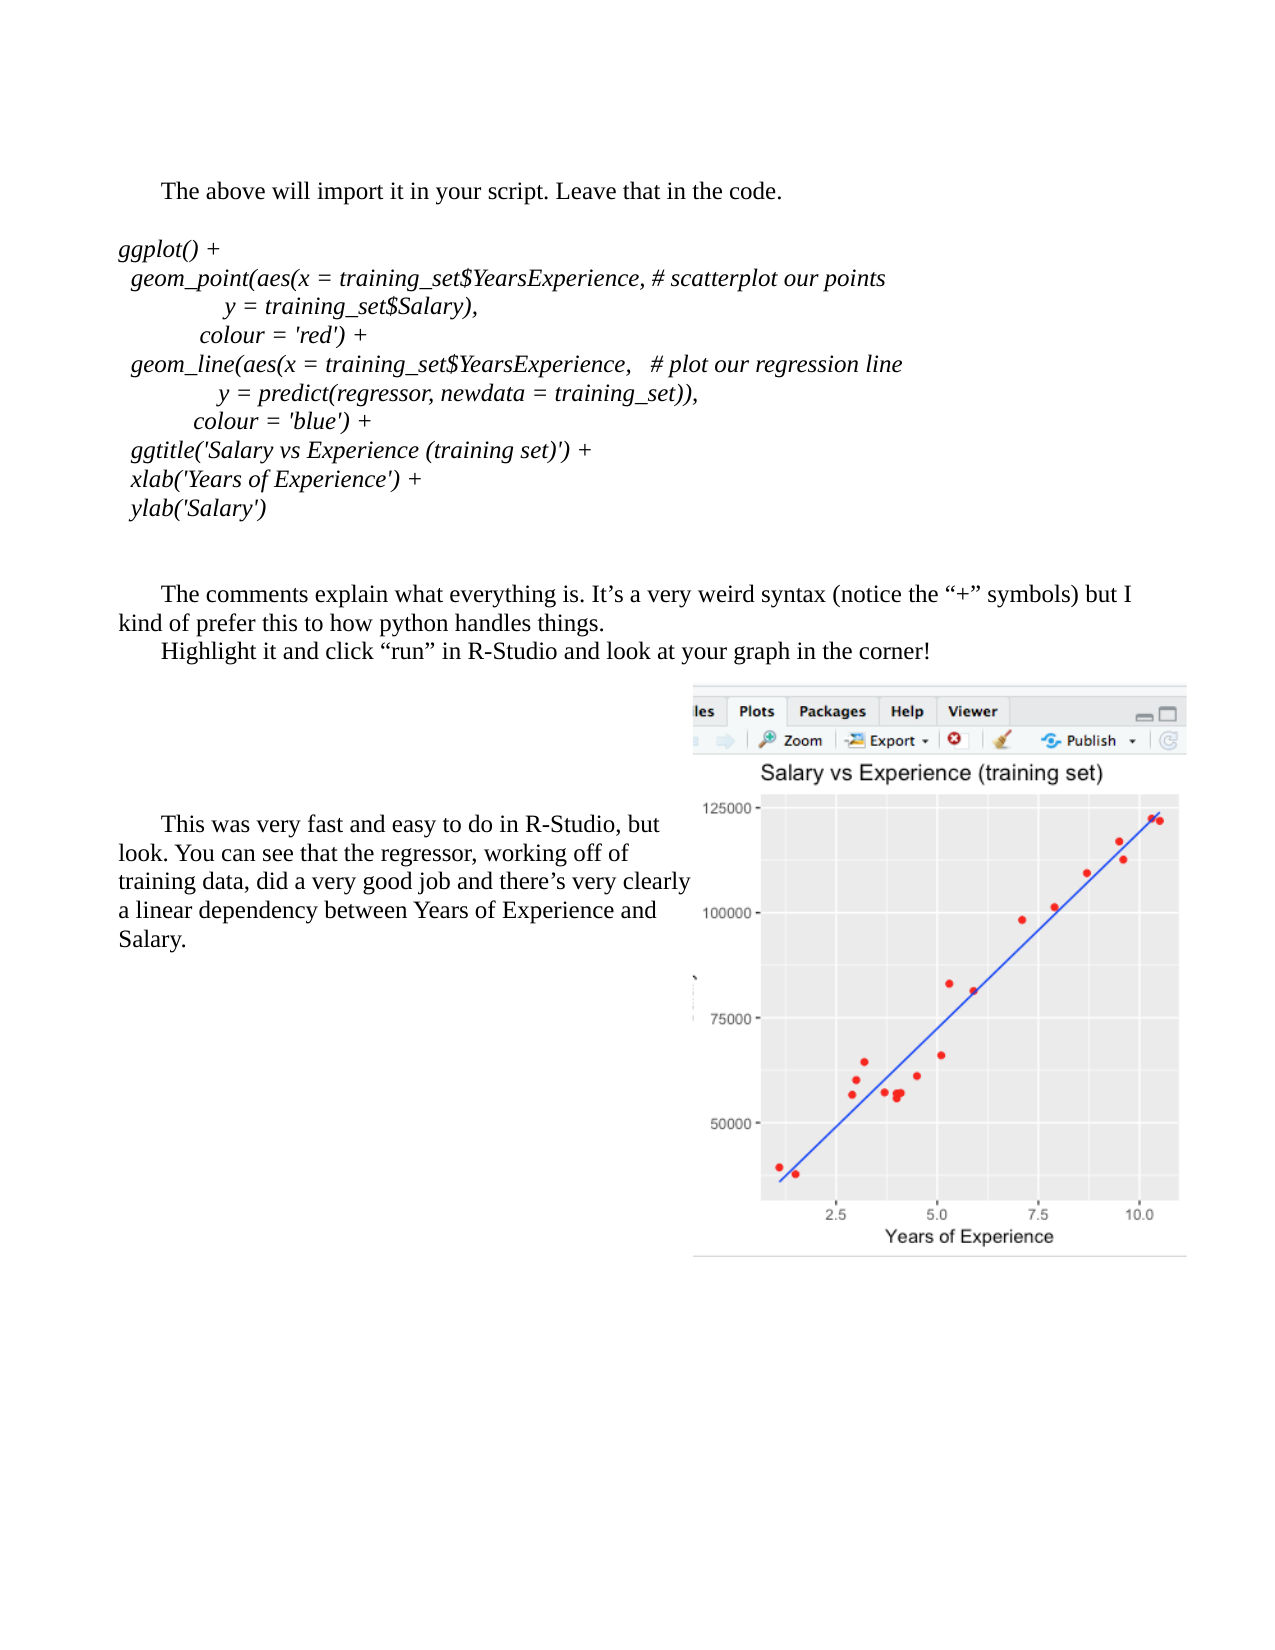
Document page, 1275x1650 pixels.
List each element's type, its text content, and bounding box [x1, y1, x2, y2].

text y = predict(regressor, newdata = training_set)), [118, 378, 1157, 406]
text This was very fast and easy to do in R-Studio, but look. You can see that the regressor, working off of training data, did a very good job and there’s very clearly a linear dependency between Years of Experience and Salary. [118, 809, 692, 953]
text The above will import it in your script. Leave that in the code. [118, 176, 1157, 205]
text ylab('Salary') [118, 493, 1157, 521]
text ggtitle('Salary vs Experience (training set)') + [118, 435, 1157, 464]
text colour = 'blue') + [118, 406, 1157, 435]
text The comments explain what everything is. It’s a very weird syntax (notice the “+” symbols) but I kind of prefer this to how python handles things. [118, 579, 1157, 636]
text y = training_set$Salary), [118, 291, 1157, 320]
text Highlight it and click “run” in R-Studio and look at your graph in the corner! [118, 636, 1157, 665]
text geom_point(aes(x = training_set$YearsExperience, # scatterplot our points [118, 263, 1157, 291]
text xlab('Years of Experience') + [118, 464, 1157, 493]
text ggplot() + [118, 234, 1157, 263]
text colour = 'red') + [118, 320, 1157, 349]
picture [692, 682, 1187, 1257]
text geom_line(aes(x = training_set$YearsExperience, # plot our regression line [118, 349, 1157, 378]
